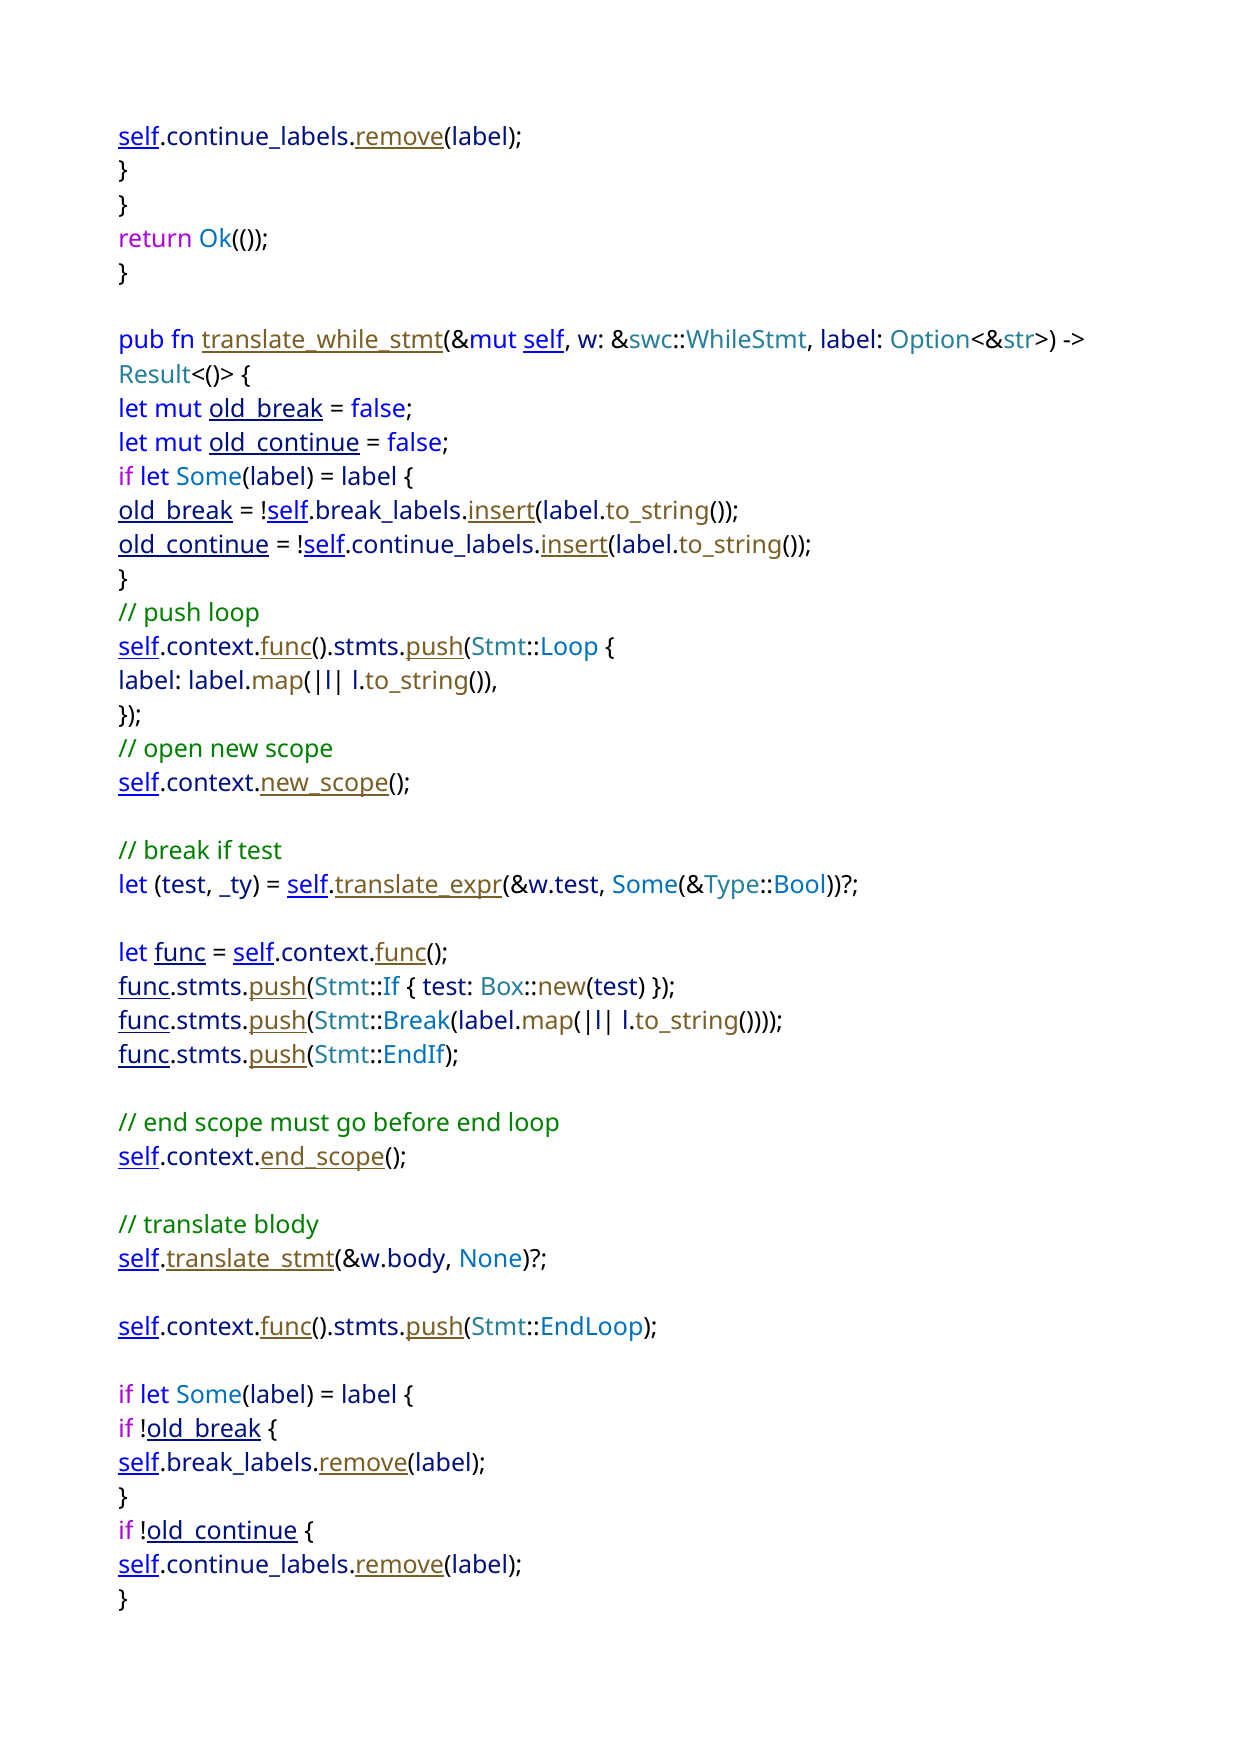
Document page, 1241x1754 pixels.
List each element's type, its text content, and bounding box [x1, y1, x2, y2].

text }); [118, 697, 1122, 731]
text func.stmts.push(Stmt::EndIf); [118, 1037, 1122, 1071]
text // end scope must go before end loop [118, 1105, 1122, 1139]
text } [118, 152, 1122, 186]
text // translate blody [118, 1207, 1122, 1241]
text self.context.new_scope(); [118, 765, 1122, 799]
text return Ok(()); [118, 220, 1122, 254]
text // break if test [118, 833, 1122, 867]
text self.translate_stmt(&w.body, None)?; [118, 1241, 1122, 1275]
text func.stmts.push(Stmt::Break(label.map(|l| l.to_string()))); [118, 1003, 1122, 1037]
text if !old_break { [118, 1410, 1122, 1444]
text } [118, 1478, 1122, 1512]
text self.continue_labels.remove(label); [118, 1547, 1122, 1581]
text } [118, 1581, 1122, 1615]
text // push loop [118, 595, 1122, 629]
text let func = self.context.func(); [118, 935, 1122, 969]
text let mut old_break = false; [118, 390, 1122, 424]
text let mut old_continue = false; [118, 424, 1122, 458]
text self.break_labels.remove(label); [118, 1444, 1122, 1478]
text let (test, _ty) = self.translate_expr(&w.test, Some(&Type::Bool))?; [118, 867, 1122, 901]
text self.context.end_scope(); [118, 1139, 1122, 1173]
text self.context.func().stmts.push(Stmt::Loop { [118, 629, 1122, 663]
text func.stmts.push(Stmt::If { test: Box::new(test) }); [118, 969, 1122, 1003]
text old_break = !self.break_labels.insert(label.to_string()); [118, 492, 1122, 527]
text } [118, 561, 1122, 595]
text if let Some(label) = label { [118, 1376, 1122, 1410]
text // open new scope [118, 731, 1122, 765]
text if let Some(label) = label { [118, 458, 1122, 492]
text } [118, 254, 1122, 288]
text label: label.map(|l| l.to_string()), [118, 663, 1122, 697]
text self.continue_labels.remove(label); [118, 118, 1122, 152]
text if !old_continue { [118, 1512, 1122, 1547]
text pub fn translate_while_stmt(&mut self, w: &swc::WhileStmt, label: Option<&str>) -> Result<()> { [118, 322, 1122, 390]
text } [118, 186, 1122, 220]
text old_continue = !self.continue_labels.insert(label.to_string()); [118, 527, 1122, 561]
text self.context.func().stmts.push(Stmt::EndLoop); [118, 1308, 1122, 1342]
